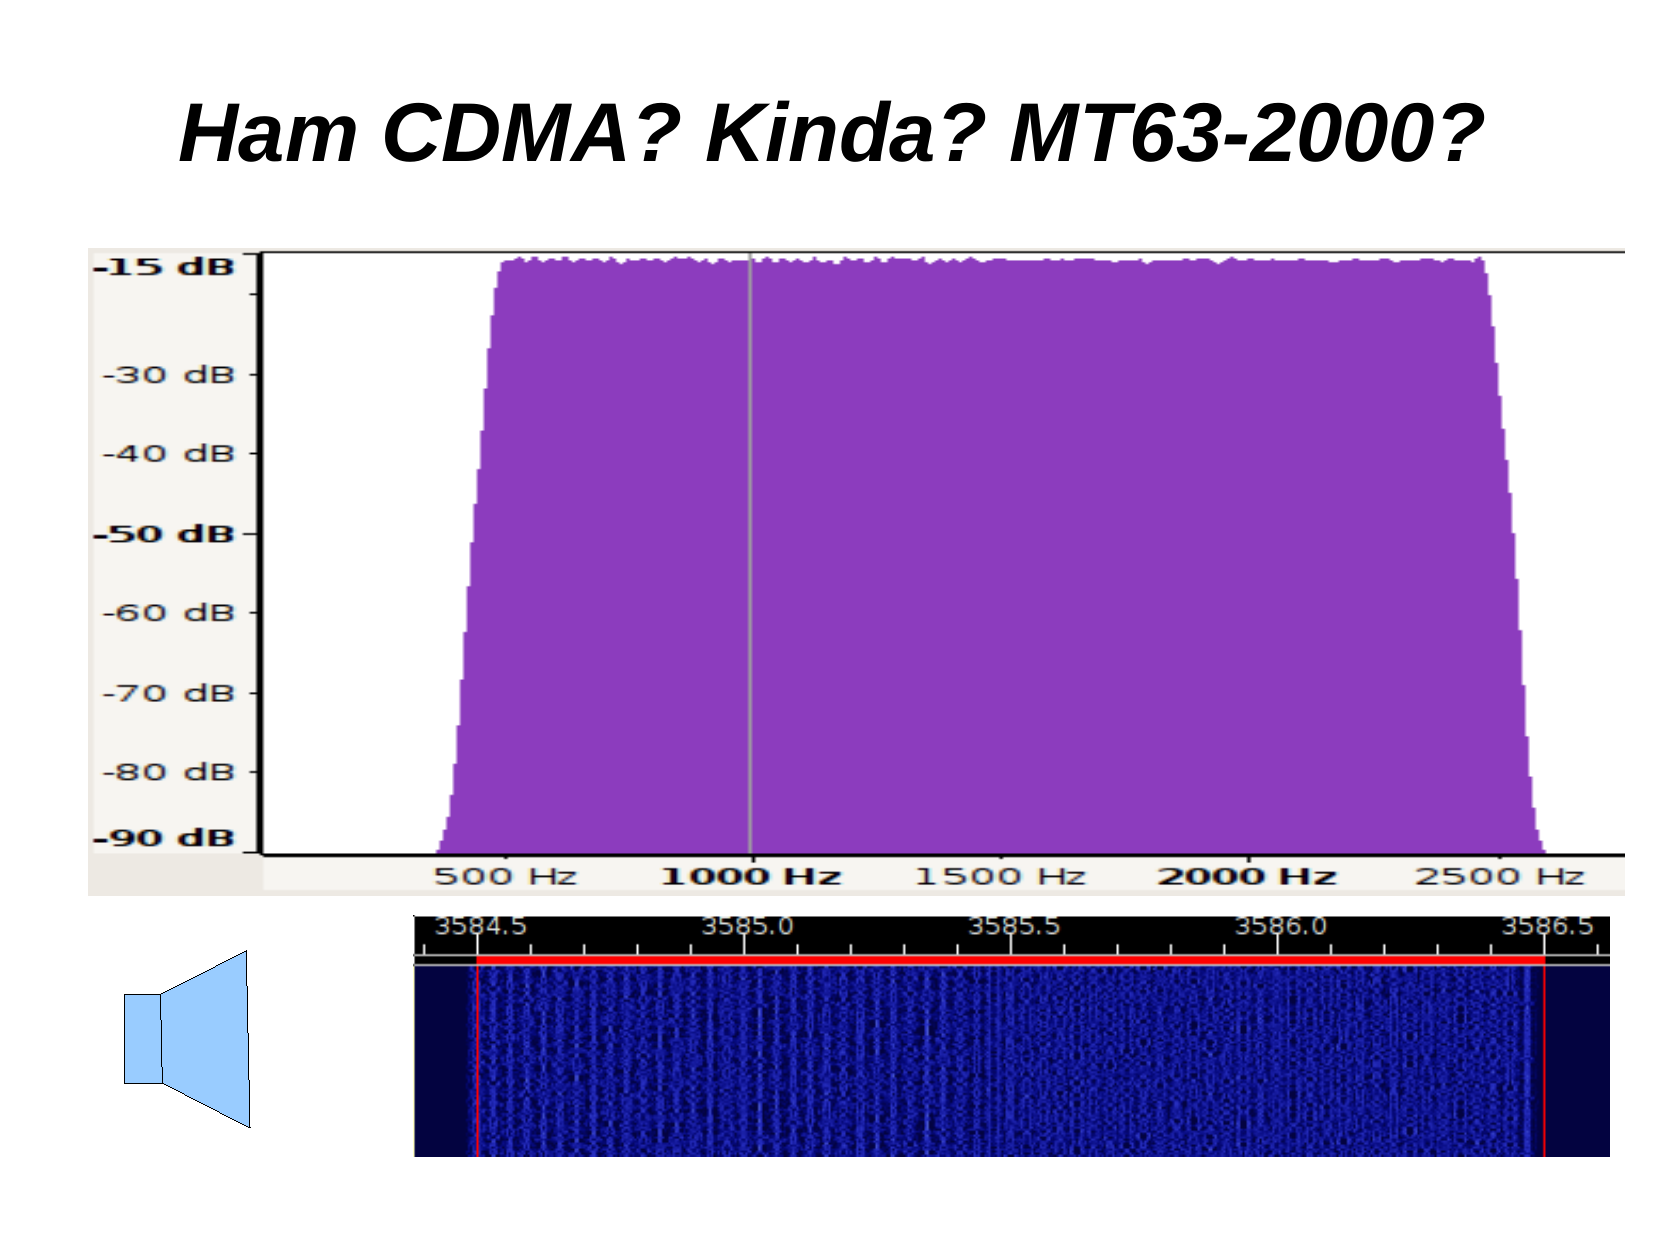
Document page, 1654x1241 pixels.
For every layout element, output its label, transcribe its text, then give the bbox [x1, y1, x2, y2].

picture [88, 248, 1625, 896]
title Ham CDMA? Kinda? MT63-2000? [88, 29, 1577, 237]
picture [413, 915, 1610, 1157]
text_box [124, 950, 251, 1128]
